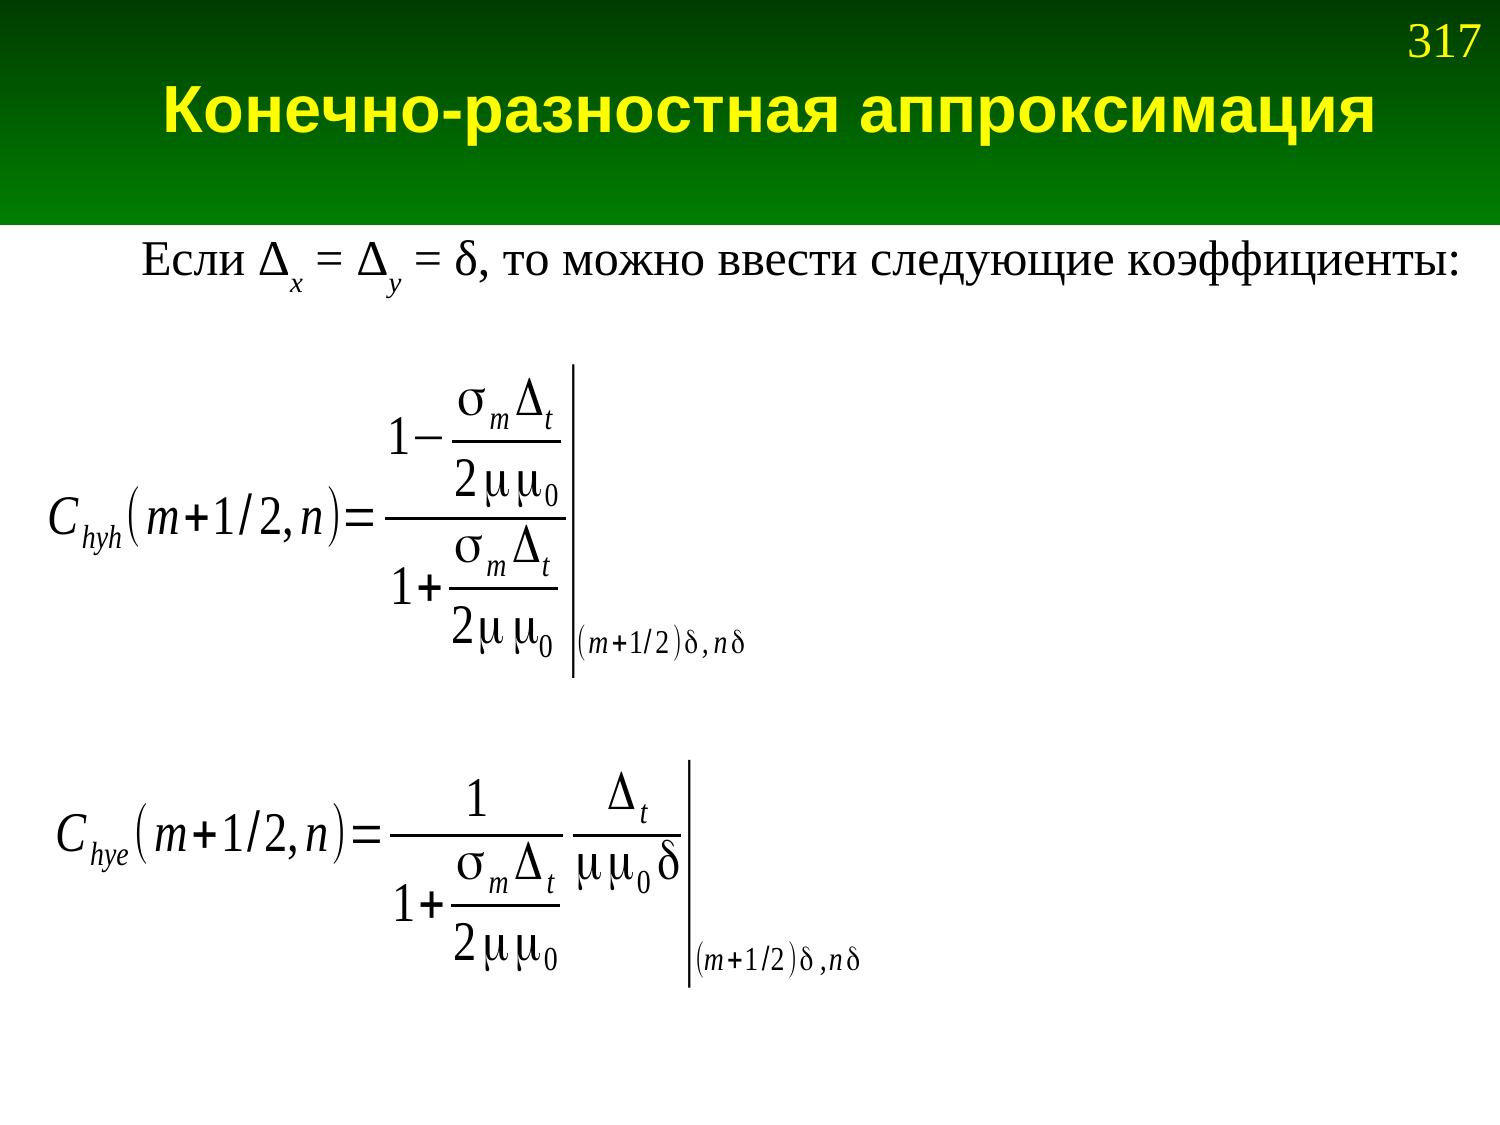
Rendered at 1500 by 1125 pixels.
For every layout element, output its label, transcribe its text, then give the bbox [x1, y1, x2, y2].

text_box Если Δx = Δy = δ, то можно ввести следующие коэффициенты: [126, 218, 1477, 306]
chart [43, 756, 873, 991]
title Конечно-разностная аппроксимация [100, 7, 1441, 204]
chart [35, 359, 757, 680]
